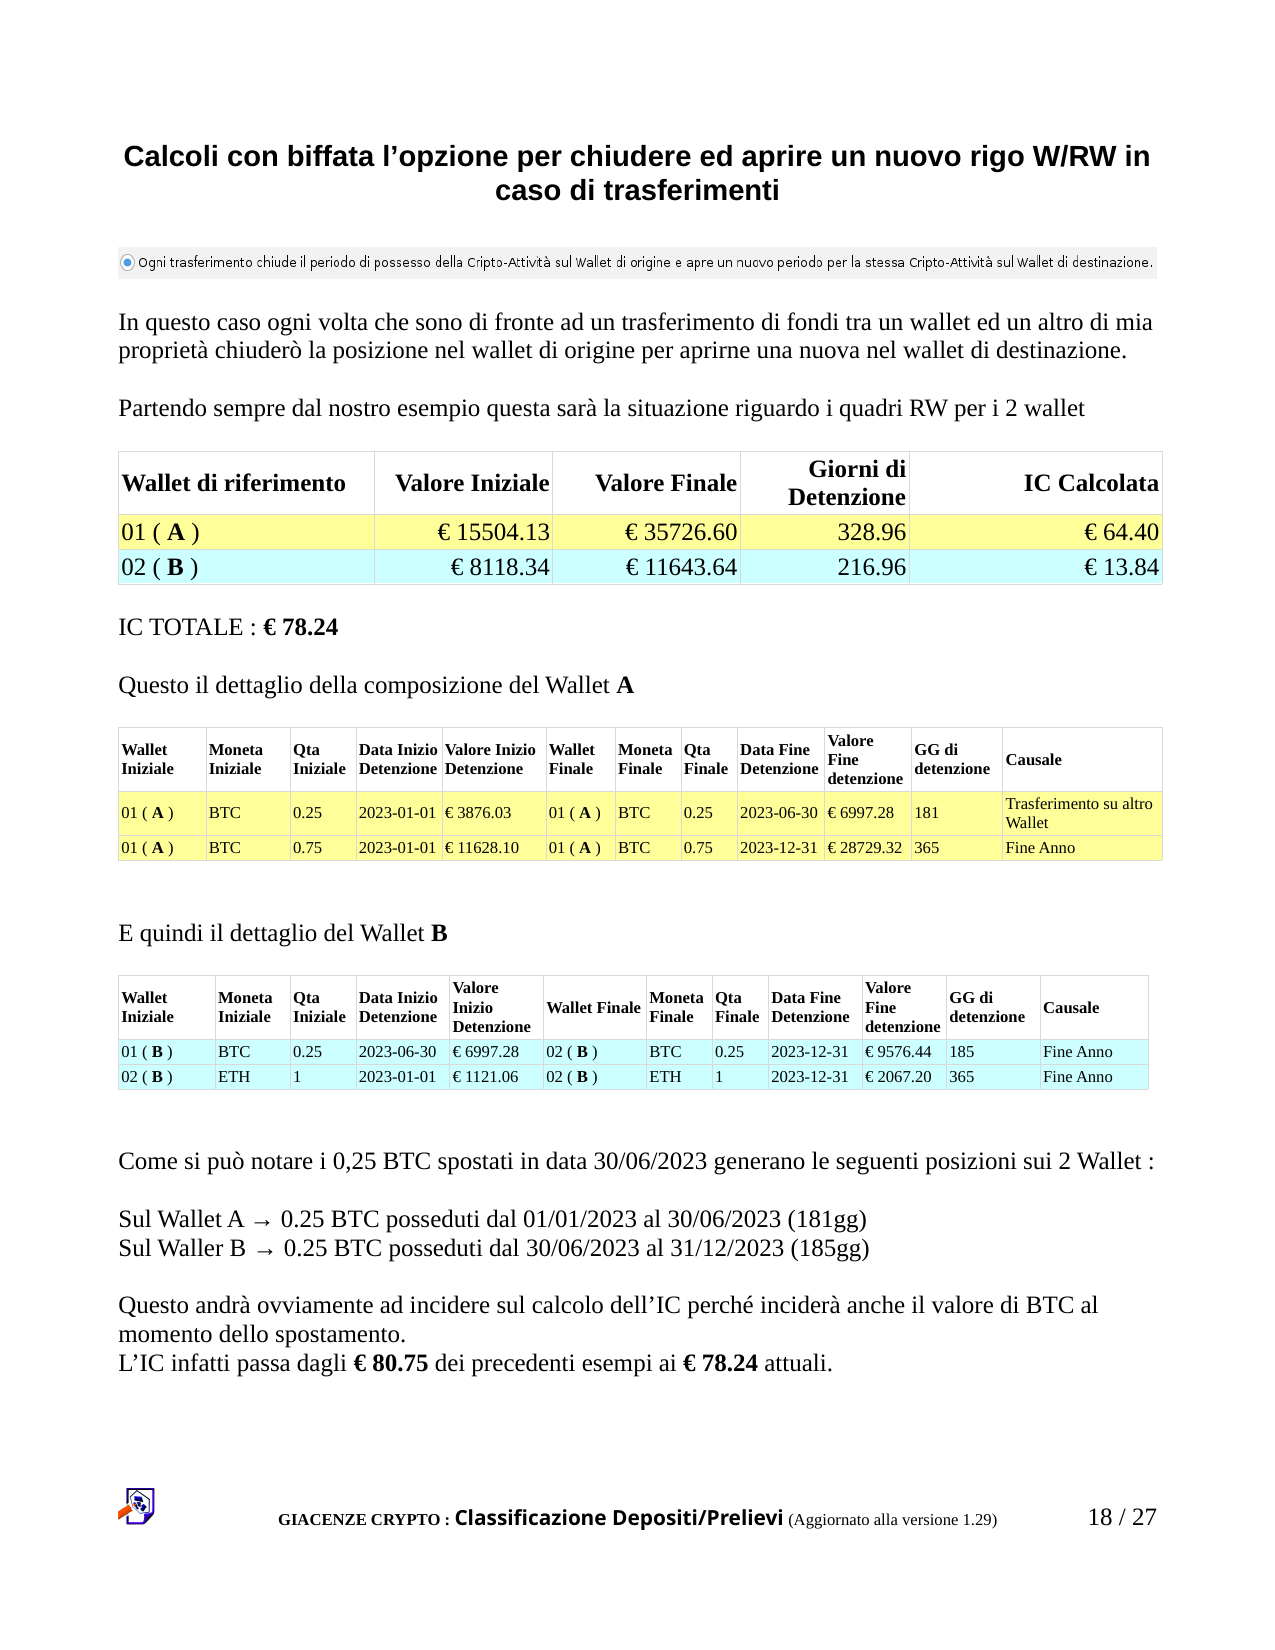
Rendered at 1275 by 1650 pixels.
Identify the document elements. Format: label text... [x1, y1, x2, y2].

table_cell 365 [912, 836, 1002, 860]
table_cell € 28729.32 [825, 836, 911, 860]
table_header Moneta Finale [647, 976, 712, 1039]
table_header Data Inizio Detenzione [357, 728, 442, 791]
table_cell € 64.40 [910, 515, 1162, 549]
table_cell 1 [713, 1065, 768, 1089]
table_cell 01 ( A ) [547, 836, 615, 860]
table_cell 2023-12-31 [769, 1040, 862, 1064]
text Questo il dettaglio della composizione del Wallet A [118, 670, 1157, 698]
table_cell 02 ( B ) [544, 1040, 646, 1064]
table_cell € 6997.28 [825, 792, 911, 835]
table_header Data Inizio Detenzione [357, 976, 449, 1039]
table_header Valore Inizio Detenzione [450, 976, 543, 1039]
table_cell € 9576.44 [863, 1040, 946, 1064]
table_cell € 35726.60 [553, 515, 740, 549]
table_cell Fine Anno [1041, 1065, 1148, 1089]
table_header Wallet di riferimento [119, 452, 374, 514]
table_header Moneta Iniziale [207, 728, 290, 791]
table_cell BTC [616, 792, 681, 835]
text Sul Wallet A → 0.25 BTC posseduti dal 01/01/2023 al 30/06/2023 (181gg) [118, 1204, 1157, 1233]
table_cell BTC [616, 836, 681, 860]
table_cell 01 ( A ) [119, 515, 374, 549]
table_cell Fine Anno [1041, 1040, 1148, 1064]
table_cell ETH [647, 1065, 712, 1089]
table_cell € 1121.06 [450, 1065, 543, 1089]
picture [118, 1488, 155, 1525]
table_cell 181 [912, 792, 1002, 835]
table_cell 01 ( A ) [119, 836, 206, 860]
table_cell 2023-12-31 [738, 836, 824, 860]
text Come si può notare i 0,25 BTC spostati in data 30/06/2023 generano le seguenti posizioni sui 2 Wallet : [118, 1146, 1157, 1175]
table_header Valore Inizio Detenzione [443, 728, 546, 791]
table_cell 185 [947, 1040, 1040, 1064]
text Sul Waller B → 0.25 BTC posseduti dal 30/06/2023 al 31/12/2023 (185gg) [118, 1233, 1157, 1261]
table_cell 2023-12-31 [769, 1065, 862, 1089]
table_header Valore Iniziale [375, 452, 552, 514]
table_header GG di detenzione [947, 976, 1040, 1039]
table_cell 0.25 [291, 1040, 356, 1064]
table_cell € 6997.28 [450, 1040, 543, 1064]
table_header IC Calcolata [910, 452, 1162, 514]
table_header Qta Finale [682, 728, 737, 791]
table_header Valore Finale [553, 452, 740, 514]
table_cell € 2067.20 [863, 1065, 946, 1089]
table_cell 01 ( A ) [547, 792, 615, 835]
table_header Data Fine Detenzione [769, 976, 862, 1039]
table_header Moneta Finale [616, 728, 681, 791]
table_cell 01 ( A ) [119, 792, 206, 835]
table_cell 02 ( B ) [119, 1065, 215, 1089]
table_header Wallet Iniziale [119, 976, 215, 1039]
subtitle Calcoli con biffata l’opzione per chiudere ed aprire un nuovo rigo W/RW in caso di trasferimenti [118, 139, 1157, 206]
table_header Valore Fine detenzione [825, 728, 911, 791]
table_cell 2023-06-30 [738, 792, 824, 835]
table_header Moneta Iniziale [216, 976, 290, 1039]
table_cell € 13.84 [910, 550, 1162, 583]
picture [118, 247, 1157, 279]
table_cell € 8118.34 [375, 550, 552, 583]
table_header Wallet Finale [547, 728, 615, 791]
table_header Qta Finale [713, 976, 768, 1039]
text In questo caso ogni volta che sono di fronte ad un trasferimento di fondi tra un wallet ed un altro di mia proprietà chiuderò la posizione nel wallet di origine per aprirne una nuova nel wallet di destinazione. [118, 307, 1157, 364]
table_cell 2023-01-01 [357, 1065, 449, 1089]
table_cell € 3876.03 [443, 792, 546, 835]
table_cell € 15504.13 [375, 515, 552, 549]
table_cell BTC [207, 792, 290, 835]
table_cell 0.25 [713, 1040, 768, 1064]
table_cell 0.25 [682, 792, 737, 835]
table_header Qta Iniziale [291, 728, 356, 791]
table_header Wallet Finale [544, 976, 646, 1039]
table_cell Fine Anno [1003, 836, 1162, 860]
table_cell 365 [947, 1065, 1040, 1089]
table_cell 2023-01-01 [357, 836, 442, 860]
table_header Qta Iniziale [291, 976, 356, 1039]
table_header Data Fine Detenzione [738, 728, 824, 791]
table_cell € 11643.64 [553, 550, 740, 583]
table_cell BTC [647, 1040, 712, 1064]
text IC TOTALE : € 78.24 [118, 612, 1157, 641]
table_cell BTC [216, 1040, 290, 1064]
table_cell 1 [291, 1065, 356, 1089]
text Partendo sempre dal nostro esempio questa sarà la situazione riguardo i quadri RW per i 2 wallet [118, 393, 1157, 422]
text Questo andrà ovviamente ad incidere sul calcolo dell’IC perché inciderà anche il valore di BTC al momento dello spostamento. [118, 1290, 1157, 1348]
table_header Causale [1003, 728, 1162, 791]
table_cell 0.75 [682, 836, 737, 860]
text L’IC infatti passa dagli € 80.75 dei precedenti esempi ai € 78.24 attuali. [118, 1348, 1157, 1376]
table_cell 2023-06-30 [357, 1040, 449, 1064]
text E quindi il dettaglio del Wallet B [118, 918, 1157, 946]
table_header Causale [1041, 976, 1148, 1039]
table_header Giorni di Detenzione [741, 452, 909, 514]
table_cell 216.96 [741, 550, 909, 583]
table_cell € 11628.10 [443, 836, 546, 860]
table_cell ETH [216, 1065, 290, 1089]
table_cell Trasferimento su altro Wallet [1003, 792, 1162, 835]
table_cell 2023-01-01 [357, 792, 442, 835]
table_cell 328.96 [741, 515, 909, 549]
table_cell 0.25 [291, 792, 356, 835]
table_header Valore Fine detenzione [863, 976, 946, 1039]
table_cell 02 ( B ) [544, 1065, 646, 1089]
table_header Wallet Iniziale [119, 728, 206, 791]
table_cell 01 ( B ) [119, 1040, 215, 1064]
table_header GG di detenzione [912, 728, 1002, 791]
table_cell 0.75 [291, 836, 356, 860]
table_cell 02 ( B ) [119, 550, 374, 583]
table_cell BTC [207, 836, 290, 860]
